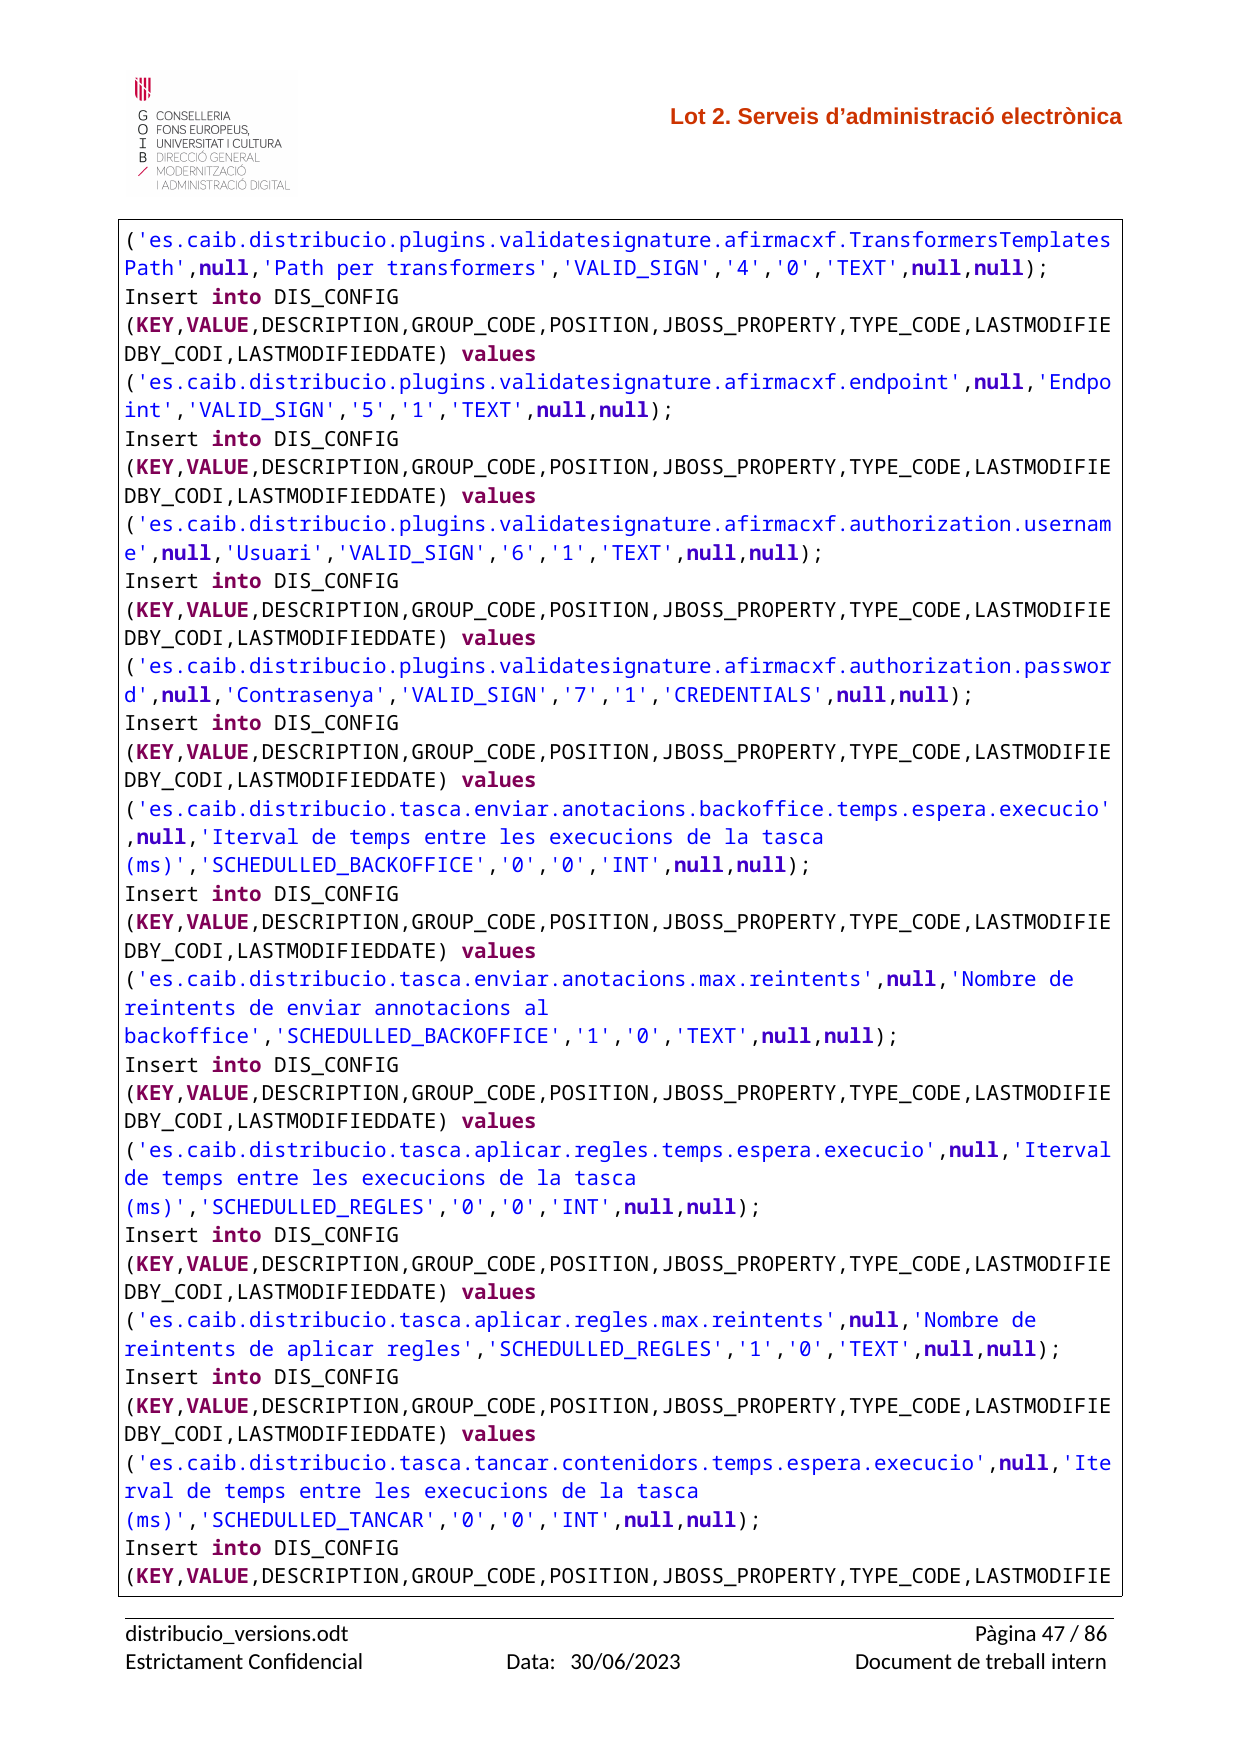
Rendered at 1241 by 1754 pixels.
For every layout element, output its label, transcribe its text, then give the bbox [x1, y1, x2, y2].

picture [126, 70, 299, 197]
table_header ('es.caib.distribucio.plugins.validatesignature.afirmacxf.TransformersTemplatesPath',null,'Path per transformers','VALID_SIGN','4','0','TEXT',null,null); Insert into DIS_CONFIG (KEY,VALUE,DESCRIPTION,GROUP_CODE,POSITION,JBOSS_PROPERTY,TYPE_CODE,LASTMODIFIEDBY_CODI,LASTMODIFIEDDATE) values ('es.caib.distribucio.plugins.validatesignature.afirmacxf.endpoint',null,'Endpoint','VALID_SIGN','5','1','TEXT',null,null); Insert into DIS_CONFIG (KEY,VALUE,DESCRIPTION,GROUP_CODE,POSITION,JBOSS_PROPERTY,TYPE_CODE,LASTMODIFIEDBY_CODI,LASTMODIFIEDDATE) values ('es.caib.distribucio.plugins.validatesignature.afirmacxf.authorization.username',null,'Usuari','VALID_SIGN','6','1','TEXT',null,null); Insert into DIS_CONFIG (KEY,VALUE,DESCRIPTION,GROUP_CODE,POSITION,JBOSS_PROPERTY,TYPE_CODE,LASTMODIFIEDBY_CODI,LASTMODIFIEDDATE) values ('es.caib.distribucio.plugins.validatesignature.afirmacxf.authorization.password',null,'Contrasenya','VALID_SIGN','7','1','CREDENTIALS',null,null); Insert into DIS_CONFIG (KEY,VALUE,DESCRIPTION,GROUP_CODE,POSITION,JBOSS_PROPERTY,TYPE_CODE,LASTMODIFIEDBY_CODI,LASTMODIFIEDDATE) values ('es.caib.distribucio.tasca.enviar.anotacions.backoffice.temps.espera.execucio',null,'Iterval de temps entre les execucions de la tasca (ms)','SCHEDULLED_BACKOFFICE','0','0','INT',null,null); Insert into DIS_CONFIG (KEY,VALUE,DESCRIPTION,GROUP_CODE,POSITION,JBOSS_PROPERTY,TYPE_CODE,LASTMODIFIEDBY_CODI,LASTMODIFIEDDATE) values ('es.caib.distribucio.tasca.enviar.anotacions.max.reintents',null,'Nombre de reintents de enviar annotacions al backoffice','SCHEDULLED_BACKOFFICE','1','0','TEXT',null,null); Insert into DIS_CONFIG (KEY,VALUE,DESCRIPTION,GROUP_CODE,POSITION,JBOSS_PROPERTY,TYPE_CODE,LASTMODIFIEDBY_CODI,LASTMODIFIEDDATE) values ('es.caib.distribucio.tasca.aplicar.regles.temps.espera.execucio',null,'Iterval de temps entre les execucions de la tasca (ms)','SCHEDULLED_REGLES','0','0','INT',null,null); Insert into DIS_CONFIG (KEY,VALUE,DESCRIPTION,GROUP_CODE,POSITION,JBOSS_PROPERTY,TYPE_CODE,LASTMODIFIEDBY_CODI,LASTMODIFIEDDATE) values ('es.caib.distribucio.tasca.aplicar.regles.max.reintents',null,'Nombre de reintents de aplicar regles','SCHEDULLED_REGLES','1','0','TEXT',null,null); Insert into DIS_CONFIG (KEY,VALUE,DESCRIPTION,GROUP_CODE,POSITION,JBOSS_PROPERTY,TYPE_CODE,LASTMODIFIEDBY_CODI,LASTMODIFIEDDATE) values ('es.caib.distribucio.tasca.tancar.contenidors.temps.espera.execucio',null,'Iterval de temps entre les execucions de la tasca (ms)','SCHEDULLED_TANCAR','0','0','INT',null,null); Insert into DIS_CONFIG (KEY,VALUE,DESCRIPTION,GROUP_CODE,POSITION,JBOSS_PROPERTY,TYPE_CODE,LASTMODIFIE [119, 220, 1122, 1596]
